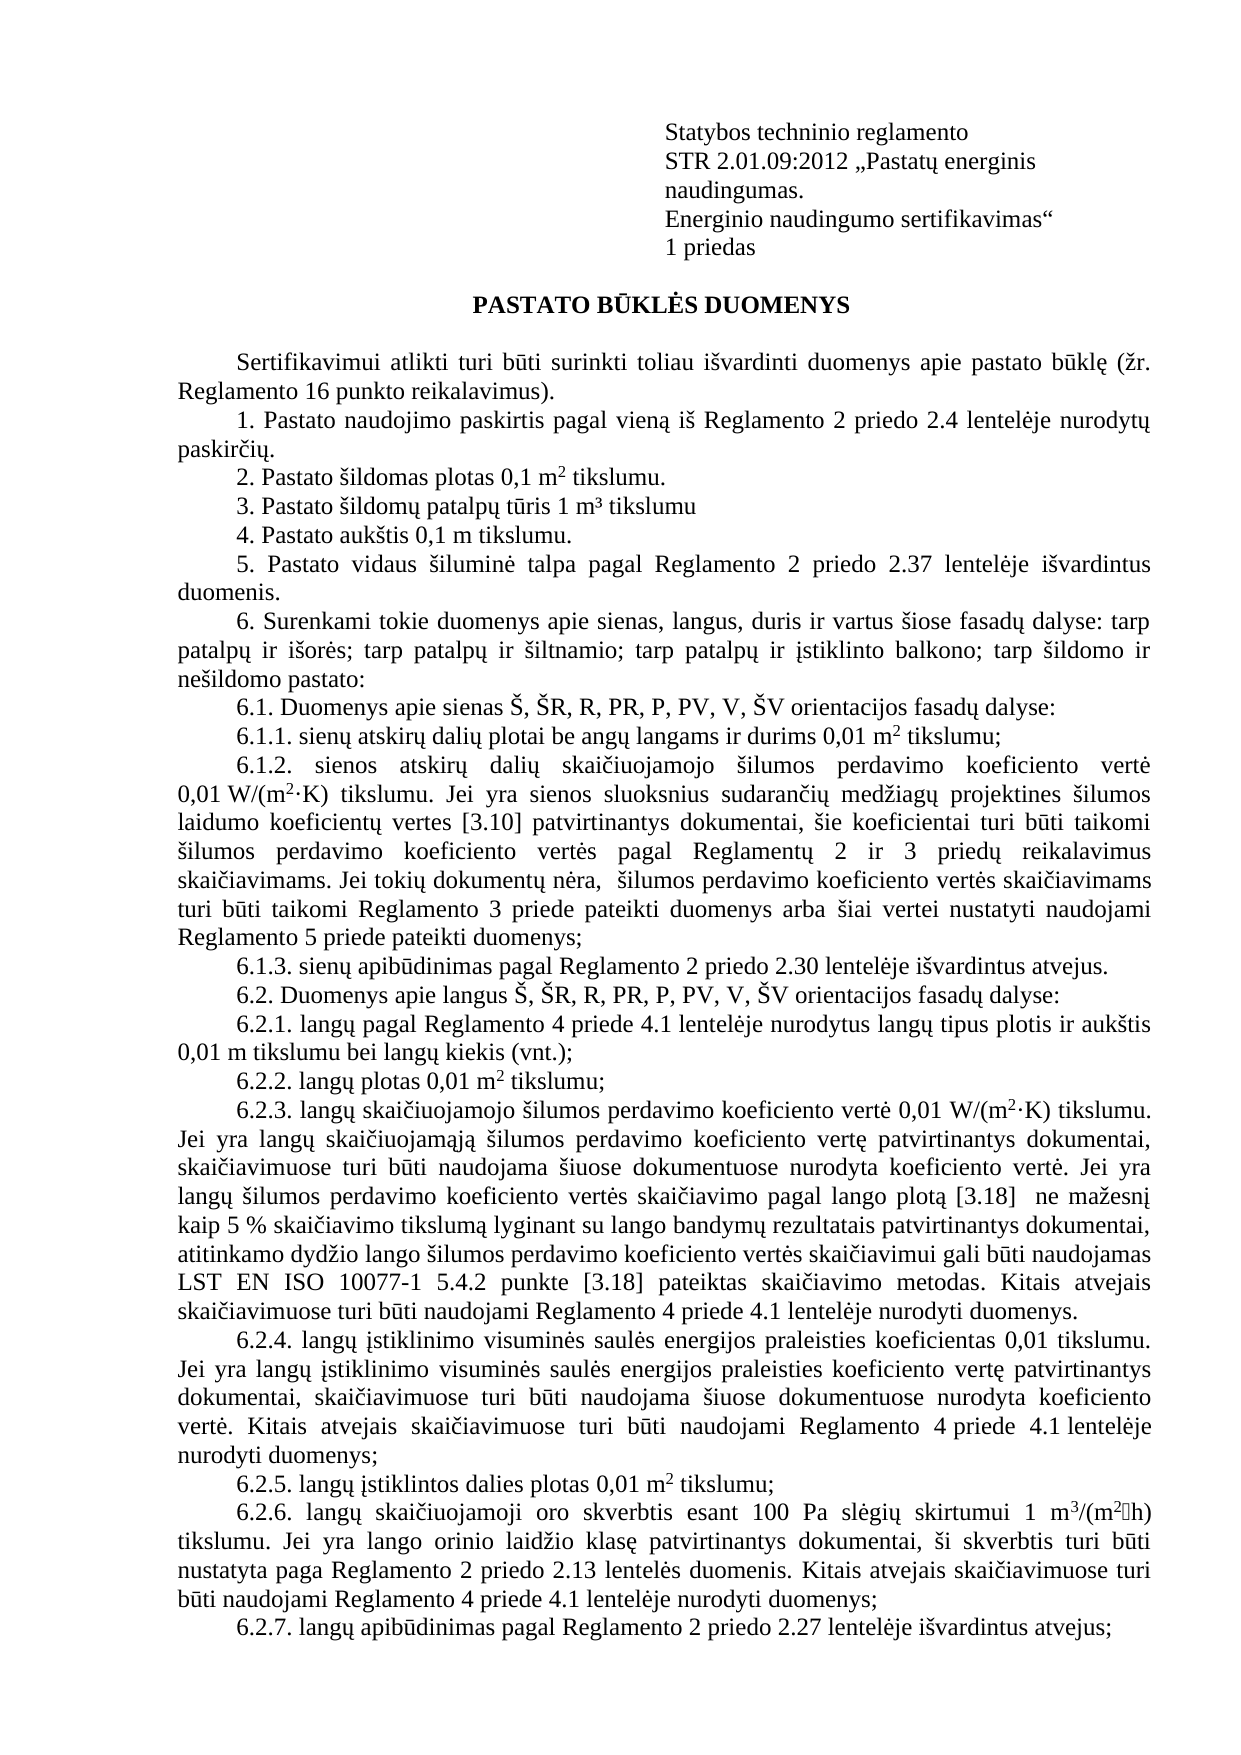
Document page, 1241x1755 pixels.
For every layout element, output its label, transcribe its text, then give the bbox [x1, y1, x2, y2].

text STR 2.01.09:2012 „Pastatų energinis naudingumas. [664, 146, 1152, 204]
text 6.2.7. langų apibūdinimas pagal Reglamento 2 priedo 2.27 lentelėje išvardintus atvejus; [177, 1612, 1152, 1641]
text 1. Pastato naudojimo paskirtis pagal vieną iš Reglamento 2 priedo 2.4 lentelėje nurodytų paskirčių. [177, 405, 1152, 462]
text 6.1.2. sienos atskirų dalių skaičiuojamojo šilumos perdavimo koeficiento vertė 0,01 W/(m2·K) tikslumu. Jei yra sienos sluoksnius sudarančių medžiagų projektines šilumos laidumo koeficientų vertes [3.10] patvirtinantys dokumentai, šie koeficientai turi būti taikomi šilumos perdavimo koeficiento vertės pagal Reglamentų 2 ir 3 priedų reikalavimus skaičiavimams. Jei tokių dokumentų nėra, šilumos perdavimo koeficiento vertės skaičiavimams turi būti taikomi Reglamento 3 priede pateikti duomenys arba šiai vertei nustatyti naudojami Reglamento 5 priede pateikti duomenys; [177, 750, 1152, 951]
text 6.2.4. langų įstiklinimo visuminės saulės energijos praleisties koeficientas 0,01 tikslumu. Jei yra langų įstiklinimo visuminės saulės energijos praleisties koeficiento vertę patvirtinantys dokumentai, skaičiavimuose turi būti naudojama šiuose dokumentuose nurodyta koeficiento vertė. Kitais atvejais skaičiavimuose turi būti naudojami Reglamento 4 priede 4.1 lentelėje nurodyti duomenys; [177, 1325, 1152, 1469]
text 6.2. Duomenys apie langus Š, ŠR, R, PR, P, PV, V, ŠV orientacijos fasadų dalyse: [177, 980, 1152, 1009]
text 1 priedas [664, 232, 1152, 261]
text 6.2.3. langų skaičiuojamojo šilumos perdavimo koeficiento vertė 0,01 W/(m2·K) tikslumu. Jei yra langų skaičiuojamąją šilumos perdavimo koeficiento vertę patvirtinantys dokumentai, skaičiavimuose turi būti naudojama šiuose dokumentuose nurodyta koeficiento vertė. Jei yra langų šilumos perdavimo koeficiento vertės skaičiavimo pagal lango plotą [3.18] ne mažesnį kaip 5 % skaičiavimo tikslumą lyginant su lango bandymų rezultatais patvirtinantys dokumentai, atitinkamo dydžio lango šilumos perdavimo koeficiento vertės skaičiavimui gali būti naudojamas LST EN ISO 10077-1 5.4.2 punkte [3.18] pateiktas skaičiavimo metodas. Kitais atvejais skaičiavimuose turi būti naudojami Reglamento 4 priede 4.1 lentelėje nurodyti duomenys. [177, 1095, 1152, 1325]
text 6.1.1. sienų atskirų dalių plotai be angų langams ir durims 0,01 m2 tikslumu; [177, 721, 1152, 750]
text 6.1.3. sienų apibūdinimas pagal Reglamento 2 priedo 2.30 lentelėje išvardintus atvejus. [177, 951, 1152, 980]
text 5. Pastato vidaus šiluminė talpa pagal Reglamento 2 priedo 2.37 lentelėje išvardintus duomenis. [177, 549, 1152, 606]
text 6.1. Duomenys apie sienas Š, ŠR, R, PR, P, PV, V, ŠV orientacijos fasadų dalyse: [177, 692, 1152, 721]
text 6.2.1. langų pagal Reglamento 4 priede 4.1 lentelėje nurodytus langų tipus plotis ir aukštis 0,01 m tikslumu bei langų kiekis (vnt.); [177, 1009, 1152, 1066]
text 3. Pastato šildomų patalpų tūris 1 m³ tikslumu [177, 491, 1152, 520]
text 6.2.2. langų plotas 0,01 m2 tikslumu; [177, 1066, 1152, 1095]
text 6.2.6. langų skaičiuojamoji oro skverbtis esant 100 Pa slėgių skirtumui 1 m3/(m2h) tikslumu. Jei yra lango orinio laidžio klasę patvirtinantys dokumentai, ši skverbtis turi būti nustatyta paga Reglamento 2 priedo 2.13 lentelės duomenis. Kitais atvejais skaičiavimuose turi būti naudojami Reglamento 4 priede 4.1 lentelėje nurodyti duomenys; [177, 1497, 1152, 1612]
text 6.2.5. langų įstiklintos dalies plotas 0,01 m2 tikslumu; [177, 1469, 1152, 1497]
text pastato būklĖS duomenys [177, 290, 1152, 319]
text Energinio naudingumo sertifikavimas“ [664, 204, 1152, 232]
text 6. Surenkami tokie duomenys apie sienas, langus, duris ir vartus šiose fasadų dalyse: tarp patalpų ir išorės; tarp patalpų ir šiltnamio; tarp patalpų ir įstiklinto balkono; tarp šildomo ir nešildomo pastato: [177, 606, 1152, 692]
text Statybos techninio reglamento [664, 117, 1152, 146]
text Sertifikavimui atlikti turi būti surinkti toliau išvardinti duomenys apie pastato būklę (žr. Reglamento 16 punkto reikalavimus). [177, 347, 1152, 405]
text 2. Pastato šildomas plotas 0,1 m2 tikslumu. [177, 462, 1152, 491]
text 4. Pastato aukštis 0,1 m tikslumu. [177, 520, 1152, 549]
